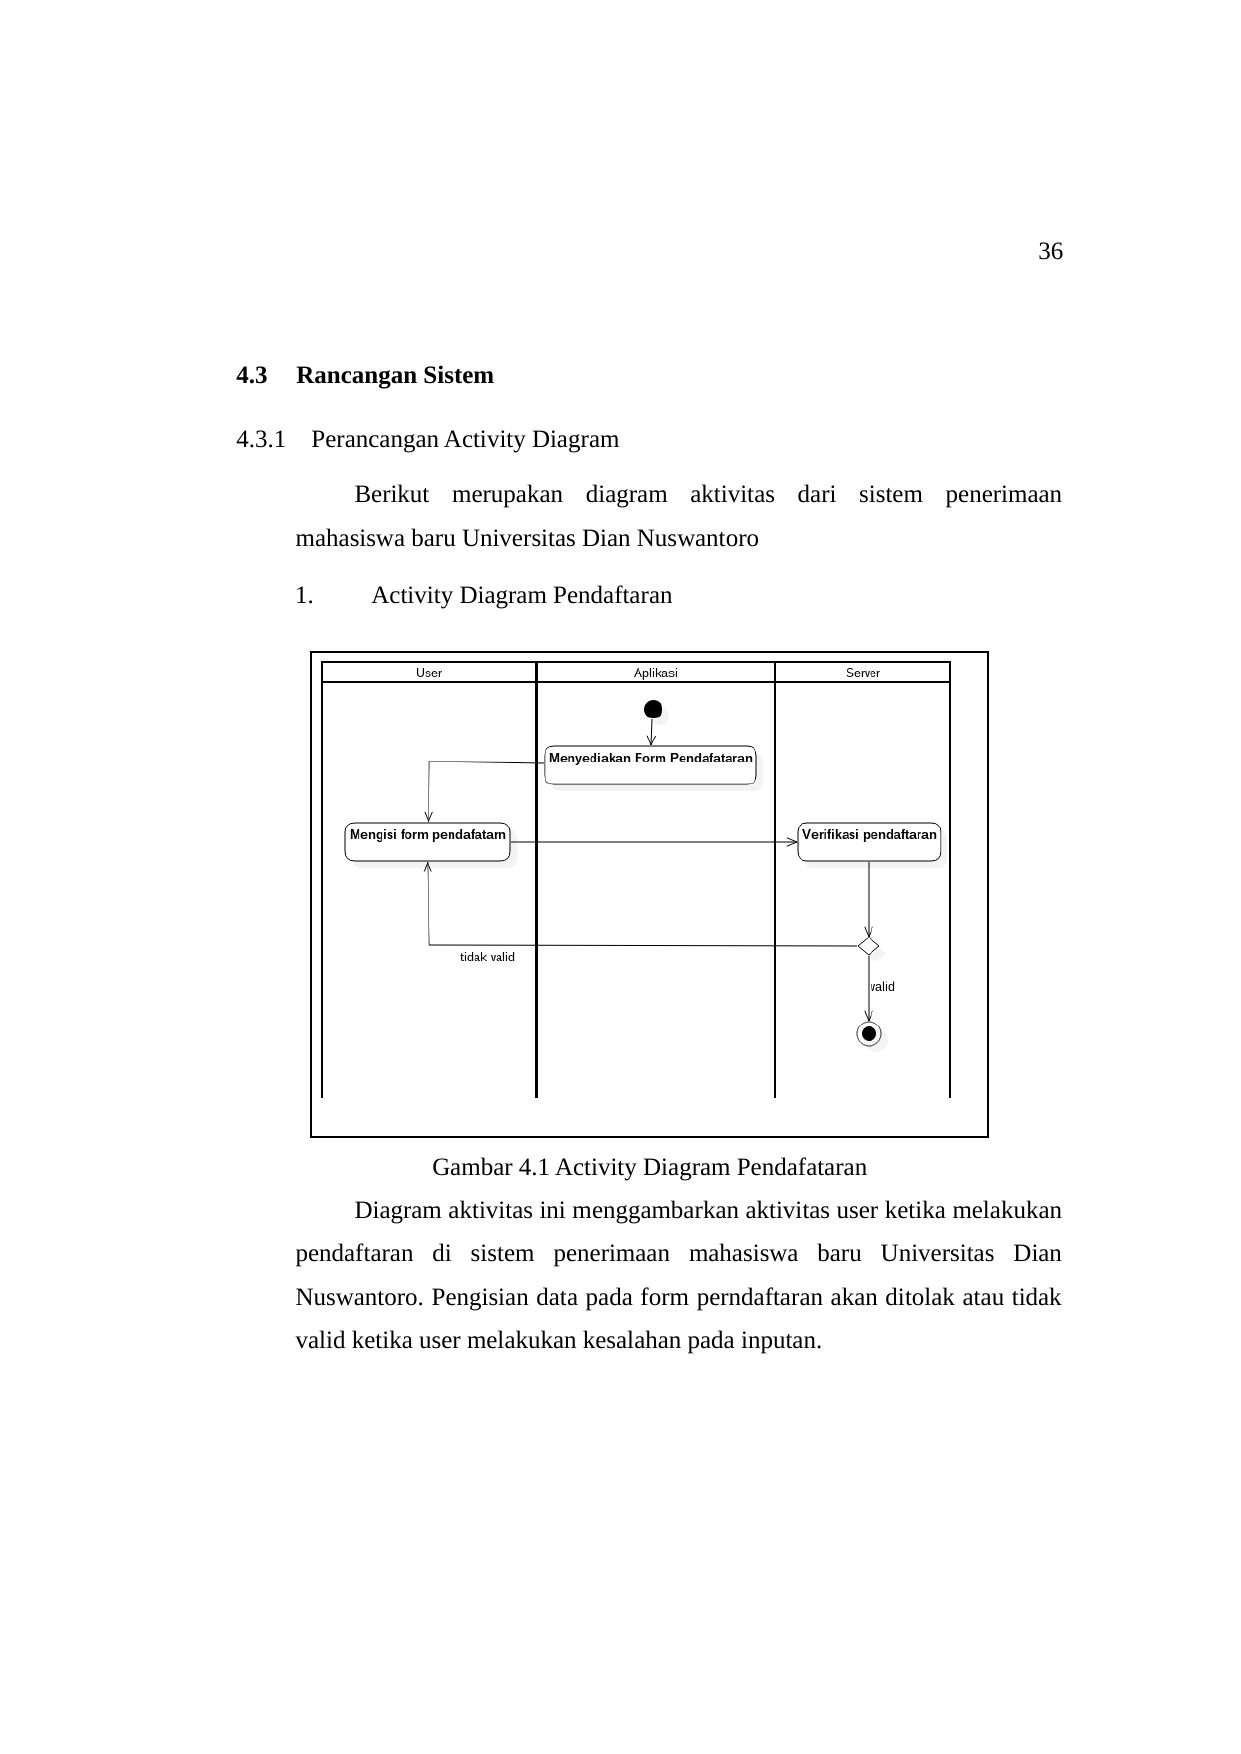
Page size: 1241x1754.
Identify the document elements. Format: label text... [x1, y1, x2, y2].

subtitle Rancangan sistem [236, 360, 1063, 389]
text Berikut merupakan diagram aktivitas dari sistem penerimaan mahasiswa baru Universitas Dian Nuswantoro [295, 479, 1063, 551]
picture [312, 653, 987, 1136]
subtitle Perancangan Activity Diagram [236, 424, 1063, 453]
text Diagram aktivitas ini menggambarkan aktivitas user ketika melakukan pendaftaran di sistem penerimaan mahasiswa baru Universitas Dian Nuswantoro. Pengisian data pada form perndaftaran akan ditolak atau tidak valid ketika user melakukan kesalahan pada inputan. [295, 638, 1063, 1353]
list Activity Diagram Pendaftaran [295, 580, 1063, 609]
text Gambar 4.1 Activity Diagram Pendafataran [310, 1138, 989, 1181]
